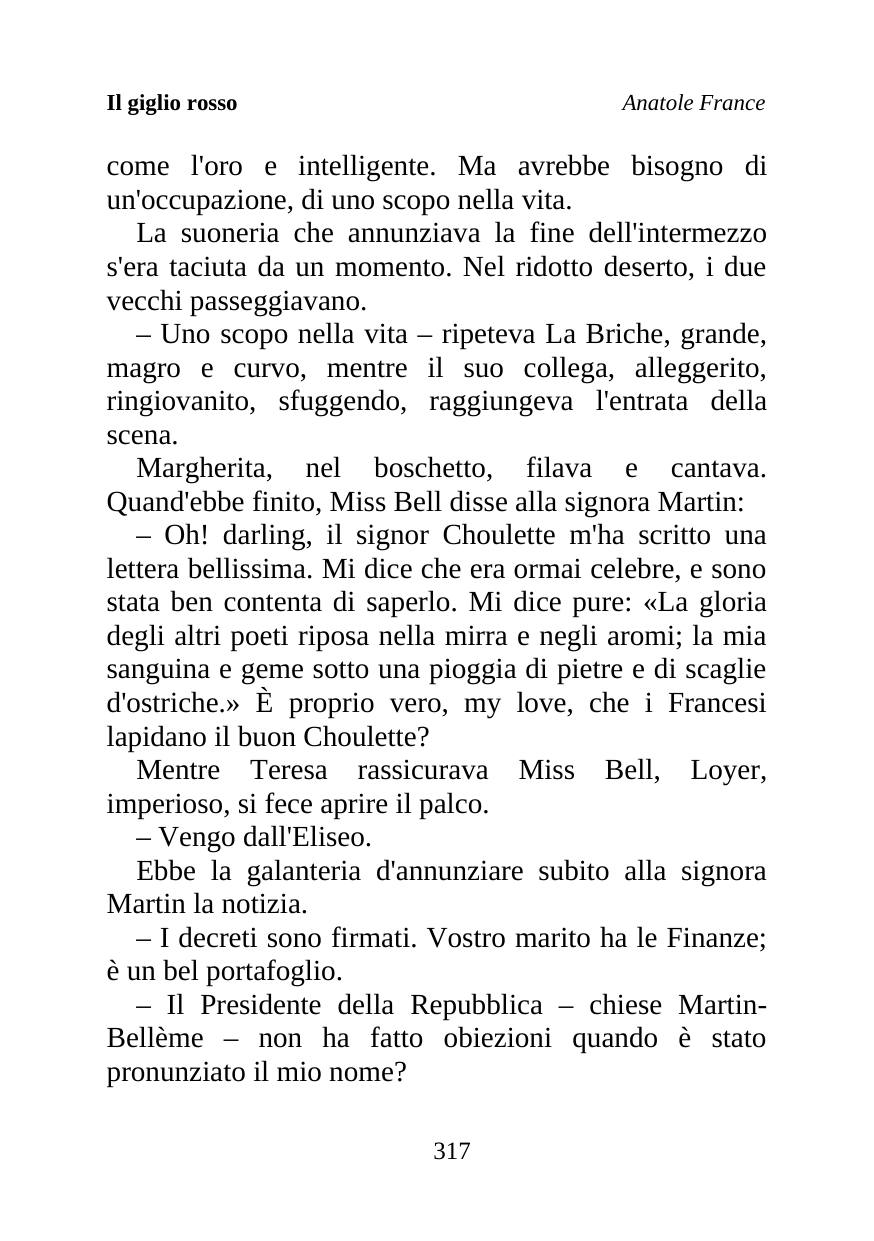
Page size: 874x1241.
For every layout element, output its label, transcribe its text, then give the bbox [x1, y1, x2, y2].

text La suoneria che annunziava la fine dell'intermezzo s'era taciuta da un momento. Nel ridotto deserto, i due vecchi passeggiavano. [106, 216, 768, 316]
text – Il Presidente della Repubblica – chiese Martin-Bellème – non ha fatto obiezioni quando è stato pronunziato il mio nome? [106, 987, 768, 1088]
text – I decreti sono firmati. Vostro marito ha le Finanze; è un bel portafoglio. [106, 920, 768, 987]
text – Uno scopo nella vita – ripeteva La Briche, grande, magro e curvo, mentre il suo collega, alleggerito, ringiovanito, sfuggendo, raggiungeva l'entrata della scena. [106, 316, 768, 450]
text Margherita, nel boschetto, filava e cantava. Quand'ebbe finito, Miss Bell disse alla signora Martin: [106, 450, 768, 517]
text Ebbe la galanteria d'annunziare subito alla signora Martin la notizia. [106, 853, 768, 920]
text come l'oro e intelligente. Ma avrebbe bisogno di un'occupazione, di uno scopo nella vita. [106, 148, 768, 216]
text Mentre Teresa rassicurava Miss Bell, Loyer, imperioso, si fece aprire il palco. [106, 752, 768, 819]
text – Oh! darling, il signor Choulette m'ha scritto una lettera bellissima. Mi dice che era ormai celebre, e sono stata ben contenta di saperlo. Mi dice pure: «La gloria degli altri poeti riposa nella mirra e negli aromi; la mia sanguina e geme sotto una pioggia di pietre e di scaglie d'ostriche.» È proprio vero, my love, che i Francesi lapidano il buon Choulette? [106, 517, 768, 752]
text – Vengo dall'Eliseo. [106, 819, 768, 853]
